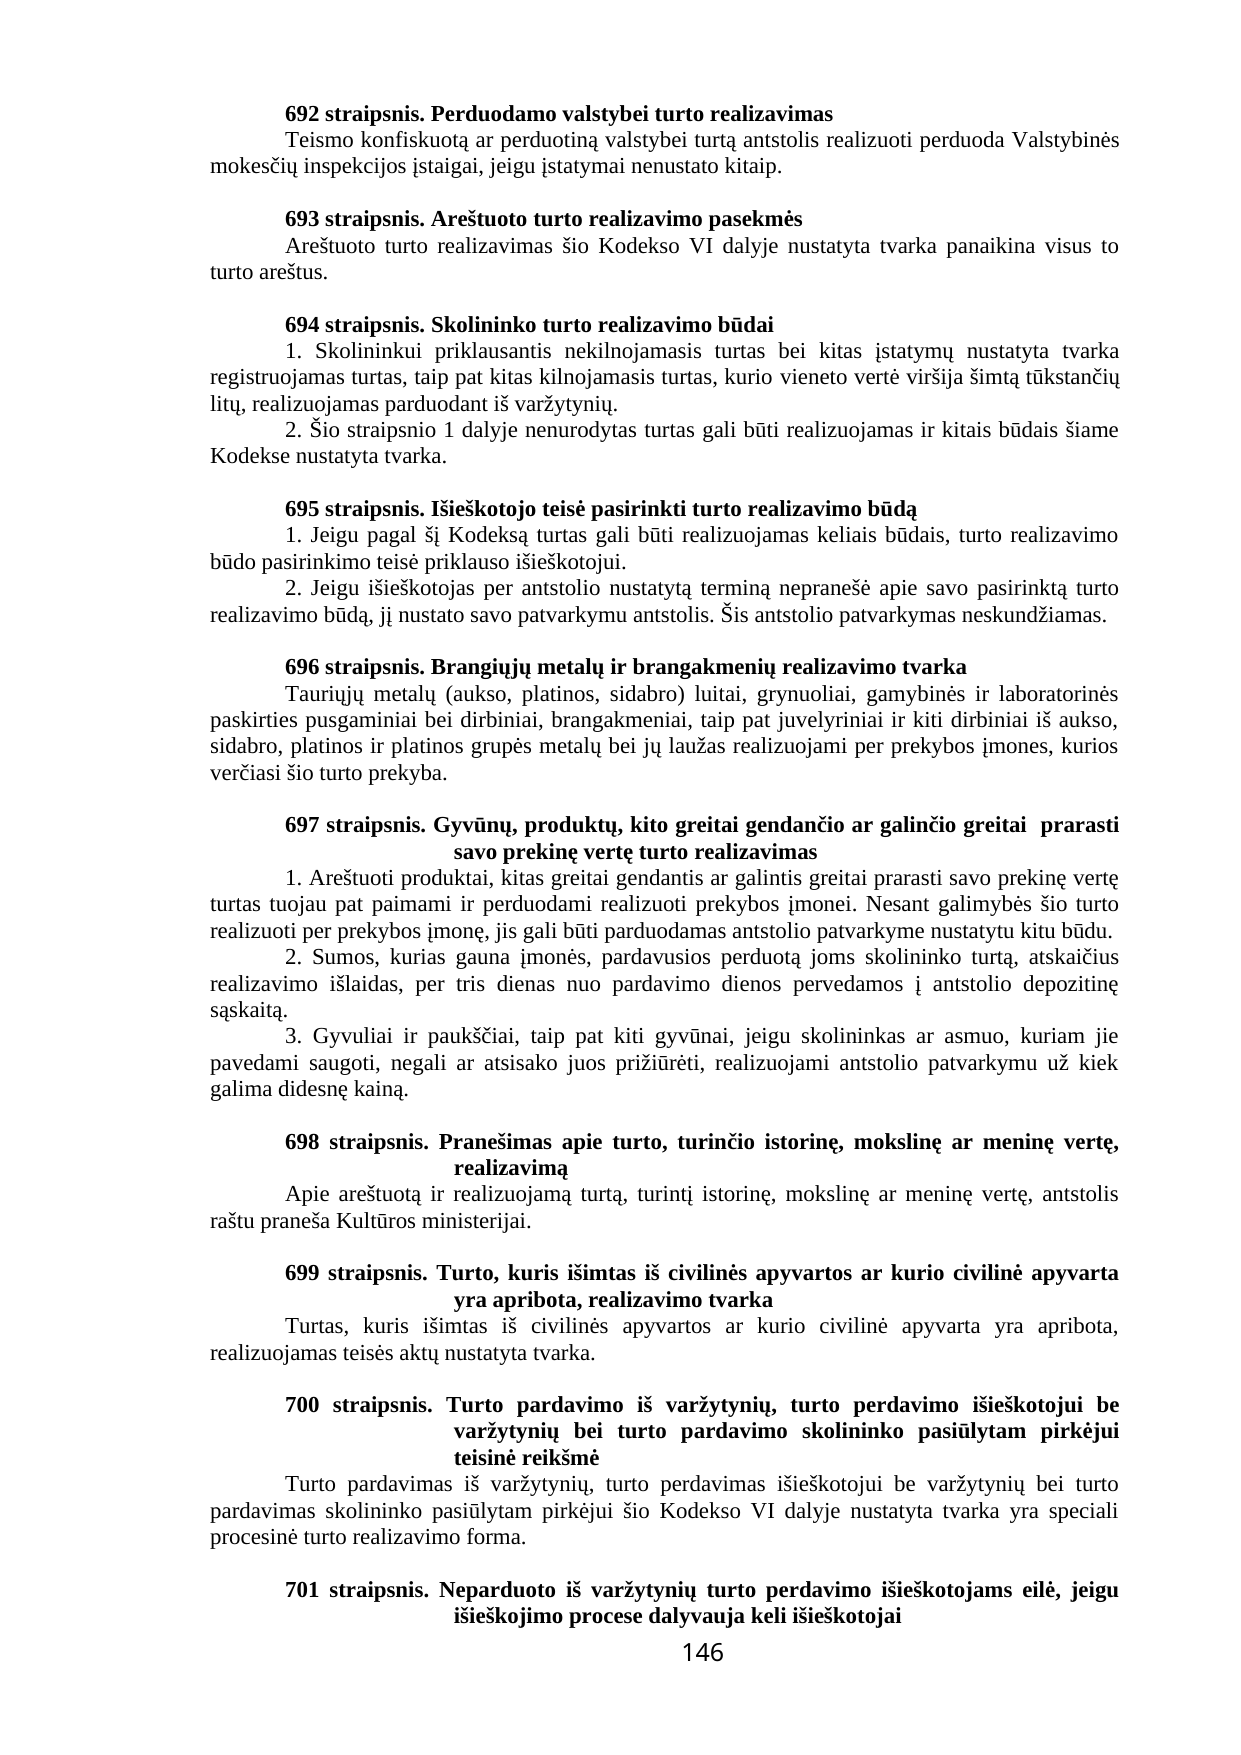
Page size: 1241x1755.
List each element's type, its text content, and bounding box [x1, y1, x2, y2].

text 700 straipsnis. Turto pardavimo iš varžytynių, turto perdavimo išieškotojui be varžytynių bei turto pardavimo skolininko pasiūlytam pirkėjui teisinė reikšmė [285, 1391, 1120, 1470]
text 3. Gyvuliai ir paukščiai, taip pat kiti gyvūnai, jeigu skolininkas ar asmuo, kuriam jie pavedami saugoti, negali ar atsisako juos prižiūrėti, realizuojami antstolio patvarkymu už kiek galima didesnę kainą. [210, 1022, 1120, 1101]
text 2. Šio straipsnio 1 dalyje nenurodytas turtas gali būti realizuojamas ir kitais būdais šiame Kodekse nustatyta tvarka. [210, 416, 1120, 469]
text 2. Jeigu išieškotojas per antstolio nustatytą terminą nepranešė apie savo pasirinktą turto realizavimo būdą, jį nustato savo patvarkymu antstolis. Šis antstolio patvarkymas neskundžiamas. [210, 574, 1120, 627]
text 1. Skolininkui priklausantis nekilnojamasis turtas bei kitas įstatymų nustatyta tvarka registruojamas turtas, taip pat kitas kilnojamasis turtas, kurio vieneto vertė viršija šimtą tūkstančių litų, realizuojamas parduodant iš varžytynių. [210, 337, 1120, 416]
text 696 straipsnis. Brangiųjų metalų ir brangakmenių realizavimo tvarka [210, 653, 1120, 680]
text Apie areštuotą ir realizuojamą turtą, turintį istorinę, mokslinę ar meninę vertę, antstolis raštu praneša Kultūros ministerijai. [210, 1180, 1120, 1233]
text 699 straipsnis. Turto, kuris išimtas iš civilinės apyvartos ar kurio civilinė apyvarta yra apribota, realizavimo tvarka [285, 1259, 1120, 1312]
text 694 straipsnis. Skolininko turto realizavimo būdai [210, 311, 1120, 337]
text Turtas, kuris išimtas iš civilinės apyvartos ar kurio civilinė apyvarta yra apribota, realizuojamas teisės aktų nustatyta tvarka. [210, 1312, 1120, 1365]
text 698 straipsnis. Pranešimas apie turto, turinčio istorinę, mokslinę ar meninę vertę, realizavimą [285, 1128, 1120, 1180]
text 2. Sumos, kurias gauna įmonės, pardavusios perduotą joms skolininko turtą, atskaičius realizavimo išlaidas, per tris dienas nuo pardavimo dienos pervedamos į antstolio depozitinę sąskaitą. [210, 943, 1120, 1022]
text Tauriųjų metalų (aukso, platinos, sidabro) luitai, grynuoliai, gamybinės ir laboratorinės paskirties pusgaminiai bei dirbiniai, brangakmeniai, taip pat juvelyriniai ir kiti dirbiniai iš aukso, sidabro, platinos ir platinos grupės metalų bei jų laužas realizuojami per prekybos įmones, kurios verčiasi šio turto prekyba. [210, 680, 1120, 785]
text 695 straipsnis. Išieškotojo teisė pasirinkti turto realizavimo būdą [210, 495, 1120, 522]
text Teismo konfiskuotą ar perduotiną valstybei turtą antstolis realizuoti perduoda Valstybinės mokesčių inspekcijos įstaigai, jeigu įstatymai nenustato kitaip. [210, 126, 1120, 179]
text 701 straipsnis. Neparduoto iš varžytynių turto perdavimo išieškotojams eilė, jeigu išieškojimo procese dalyvauja keli išieškotojai [285, 1576, 1120, 1628]
text 1. Jeigu pagal šį Kodeksą turtas gali būti realizuojamas keliais būdais, turto realizavimo būdo pasirinkimo teisė priklauso išieškotojui. [210, 522, 1120, 574]
text 1. Areštuoti produktai, kitas greitai gendantis ar galintis greitai prarasti savo prekinę vertę turtas tuojau pat paimami ir perduodami realizuoti prekybos įmonei. Nesant galimybės šio turto realizuoti per prekybos įmonę, jis gali būti parduodamas antstolio patvarkyme nustatytu kitu būdu. [210, 864, 1120, 943]
text Areštuoto turto realizavimas šio Kodekso VI dalyje nustatyta tvarka panaikina visus to turto areštus. [210, 232, 1120, 284]
text Turto pardavimas iš varžytynių, turto perdavimas išieškotojui be varžytynių bei turto pardavimas skolininko pasiūlytam pirkėjui šio Kodekso VI dalyje nustatyta tvarka yra speciali procesinė turto realizavimo forma. [210, 1470, 1120, 1549]
text 692 straipsnis. Perduodamo valstybei turto realizavimas [210, 100, 1120, 126]
text 697 straipsnis. Gyvūnų, produktų, kito greitai gendančio ar galinčio greitai prarasti savo prekinę vertę turto realizavimas [285, 811, 1120, 864]
text 693 straipsnis. Areštuoto turto realizavimo pasekmės [210, 205, 1120, 232]
